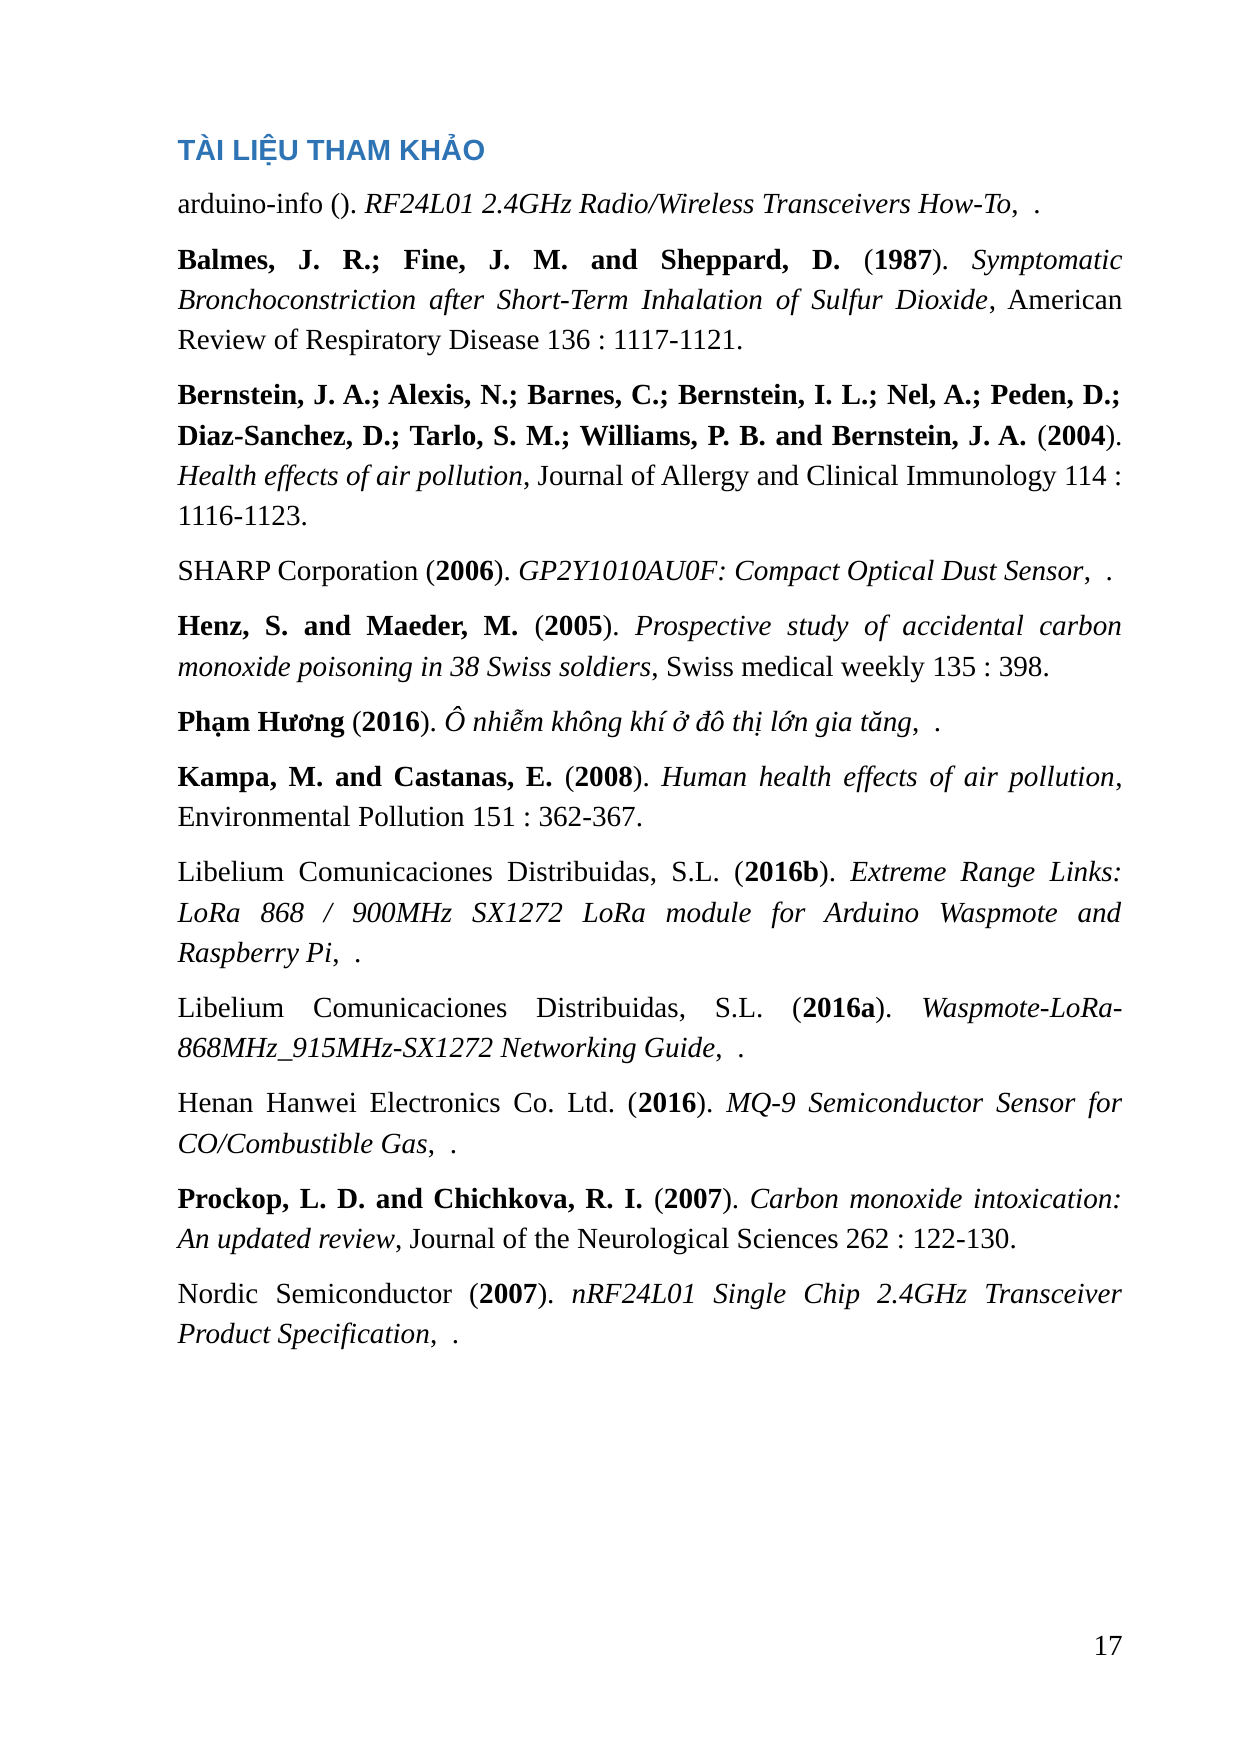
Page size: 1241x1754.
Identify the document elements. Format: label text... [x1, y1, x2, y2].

text Phạm Hương (2016). Ô nhiễm không khí ở đô thị lớn gia tăng, . [177, 704, 1122, 737]
text Henz, S. and Maeder, M. (2005). Prospective study of accidental carbon monoxide poisoning in 38 Swiss soldiers, Swiss medical weekly 135 : 398. [177, 608, 1122, 682]
text Balmes, J. R.; Fine, J. M. and Sheppard, D. (1987). Symptomatic Bronchoconstriction after Short-Term Inhalation of Sulfur Dioxide, American Review of Respiratory Disease 136 : 1117-1121. [177, 242, 1122, 356]
text Libelium Comunicaciones Distribuidas, S.L. (2016a). Waspmote-LoRa-868MHz_915MHz-SX1272 Networking Guide, . [177, 990, 1122, 1064]
subtitle TÀI LIỆU THAM KHẢO [177, 133, 1122, 167]
text Prockop, L. D. and Chichkova, R. I. (2007). Carbon monoxide intoxication: An updated review, Journal of the Neurological Sciences 262 : 122-130. [177, 1181, 1122, 1255]
text Kampa, M. and Castanas, E. (2008). Human health effects of air pollution, Environmental Pollution 151 : 362-367. [177, 759, 1122, 833]
text Nordic Semiconductor (2007). nRF24L01 Single Chip 2.4GHz Transceiver Product Specification, . [177, 1276, 1122, 1350]
text Henan Hanwei Electronics Co. Ltd. (2016). MQ-9 Semiconductor Sensor for CO/Combustible Gas, . [177, 1086, 1122, 1159]
text Bernstein, J. A.; Alexis, N.; Barnes, C.; Bernstein, I. L.; Nel, A.; Peden, D.; Diaz-Sanchez, D.; Tarlo, S. M.; Williams, P. B. and Bernstein, J. A. (2004). Health effects of air pollution, Journal of Allergy and Clinical Immunology 114 : 1116-1123. [177, 377, 1122, 532]
text Libelium Comunicaciones Distribuidas, S.L. (2016b). Extreme Range Links: LoRa 868 / 900MHz SX1272 LoRa module for Arduino Waspmote and Raspberry Pi, . [177, 854, 1122, 968]
text arduino-info (). RF24L01 2.4GHz Radio/Wireless Transceivers How-To, . [177, 187, 1122, 220]
text SHARP Corporation (2006). GP2Y1010AU0F: Compact Optical Dust Sensor, . [177, 553, 1122, 587]
